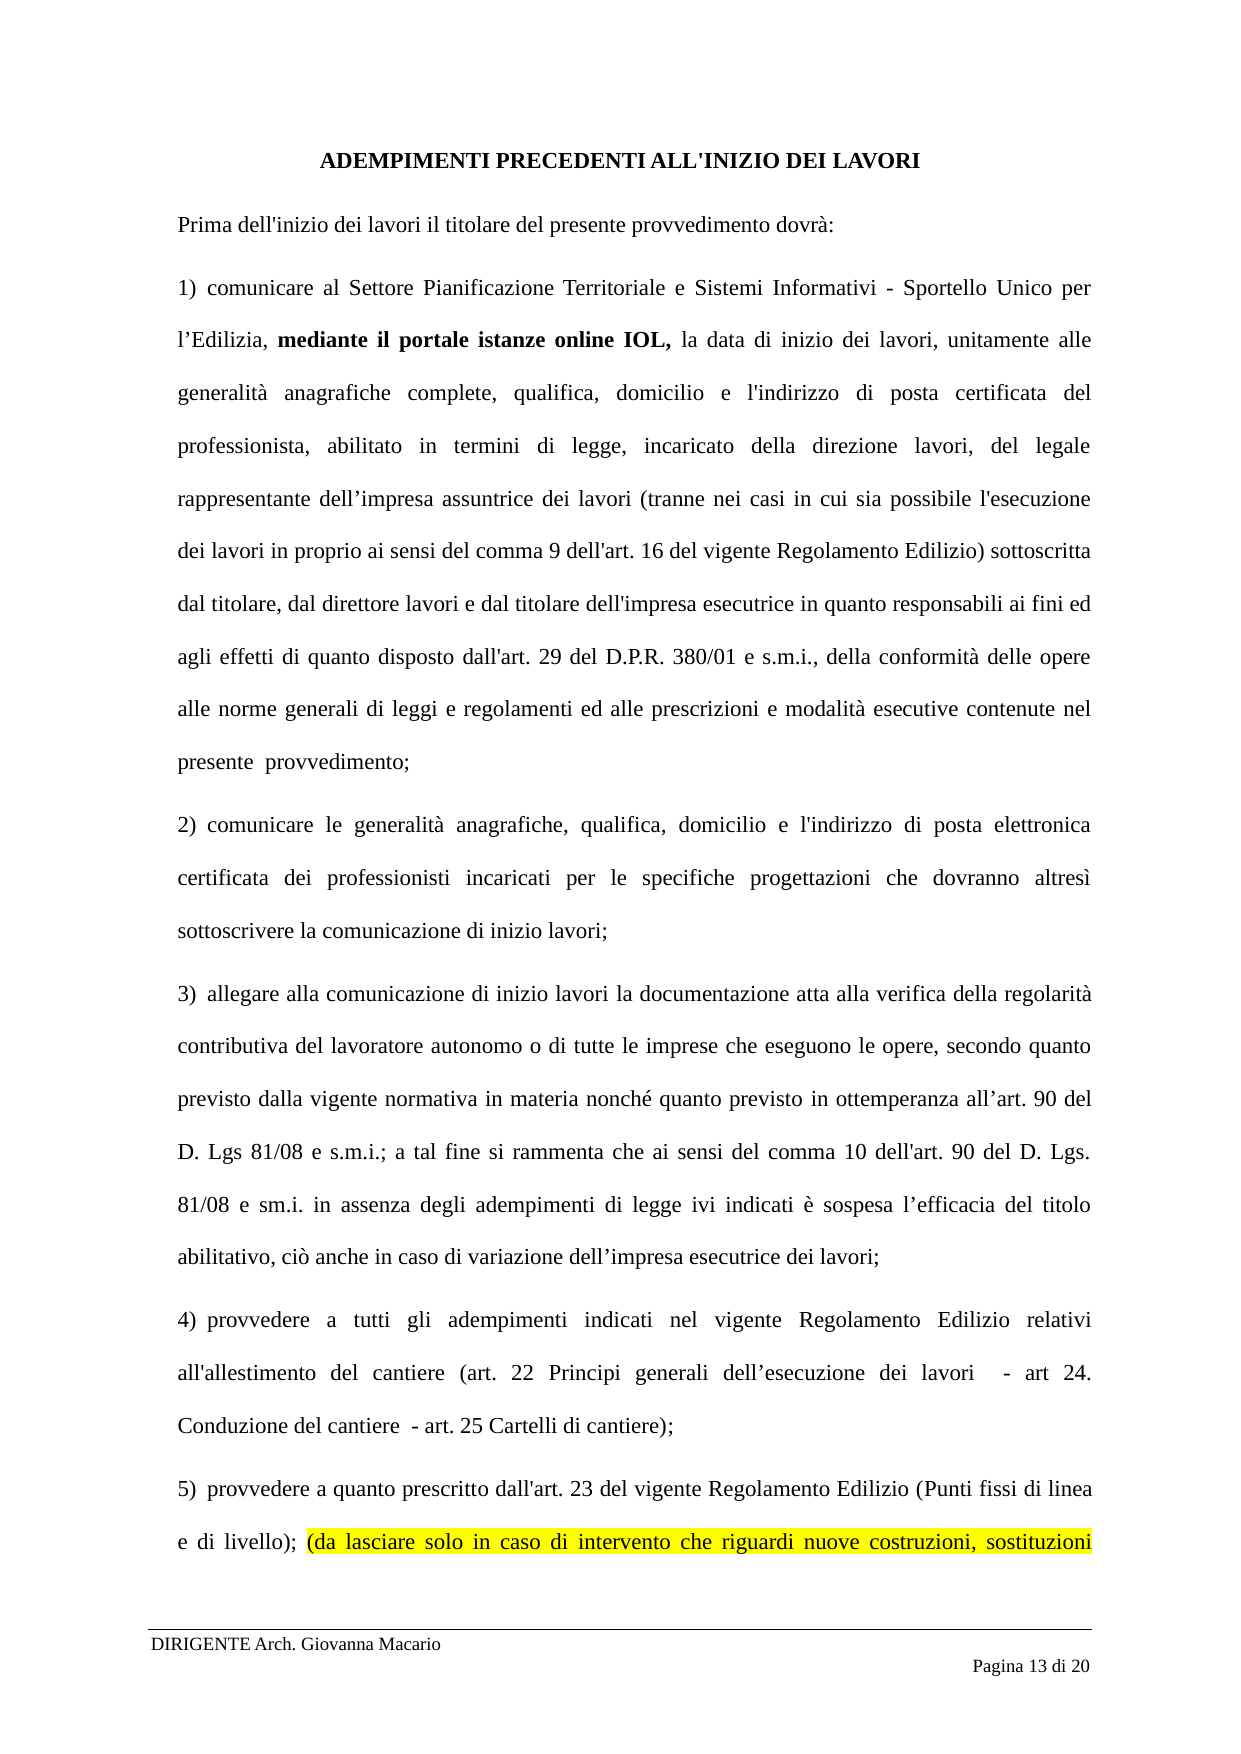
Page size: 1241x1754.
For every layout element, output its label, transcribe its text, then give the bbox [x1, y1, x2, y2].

list comunicare le generalità anagrafiche, qualifica, domicilio e l'indirizzo di posta elettronica certificata dei professionisti incaricati per le specifiche progettazioni che dovranno altresì sottoscrivere la comunicazione di inizio lavori; [177, 811, 1092, 943]
list provvedere a tutti gli adempimenti indicati nel vigente Regolamento Edilizio relativi all'allestimento del cantiere (art. 22 Principi generali dell’esecuzione dei lavori - art 24. Conduzione del cantiere - art. 25 Cartelli di cantiere); [177, 1307, 1092, 1438]
text Prima dell'inizio dei lavori il titolare del presente provvedimento dovrà: [177, 211, 1063, 237]
list provvedere a quanto prescritto dall'art. 23 del vigente Regolamento Edilizio (Punti fissi di linea e di livello); (da lasciare solo in caso di intervento che riguardi nuove costruzioni, sostituzioni [177, 1475, 1092, 1554]
list comunicare al Settore Pianificazione Territoriale e Sistemi Informativi - Sportello Unico per l’Edilizia, mediante il portale istanze online IOL, la data di inizio dei lavori, unitamente alle generalità anagrafiche complete, qualifica, domicilio e l'indirizzo di posta certificata del professionista, abilitato in termini di legge, incaricato della direzione lavori, del legale rappresentante dell’impresa assuntrice dei lavori (tranne nei casi in cui sia possibile l'esecuzione dei lavori in proprio ai sensi del comma 9 dell'art. 16 del vigente Regolamento Edilizio) sottoscritta dal titolare, dal direttore lavori e dal titolare dell'impresa esecutrice in quanto responsabili ai fini ed agli effetti di quanto disposto dall'art. 29 del D.P.R. 380/01 e s.m.i., della conformità delle opere alle norme generali di leggi e regolamenti ed alle prescrizioni e modalità esecutive contenute nel presente provvedimento; [177, 274, 1092, 774]
text ADEMPIMENTI PRECEDENTI ALL'INIZIO DEI LAVORI [177, 148, 1063, 174]
list allegare alla comunicazione di inizio lavori la documentazione atta alla verifica della regolarità contributiva del lavoratore autonomo o di tutte le imprese che eseguono le opere, secondo quanto previsto dalla vigente normativa in materia nonché quanto previsto in ottemperanza all’art. 90 del D. Lgs 81/08 e s.m.i.; a tal fine si rammenta che ai sensi del comma 10 dell'art. 90 del D. Lgs. 81/08 e sm.i. in assenza degli adempimenti di legge ivi indicati è sospesa l’efficacia del titolo abilitativo, ciò anche in caso di variazione dell’impresa esecutrice dei lavori; [177, 980, 1092, 1270]
